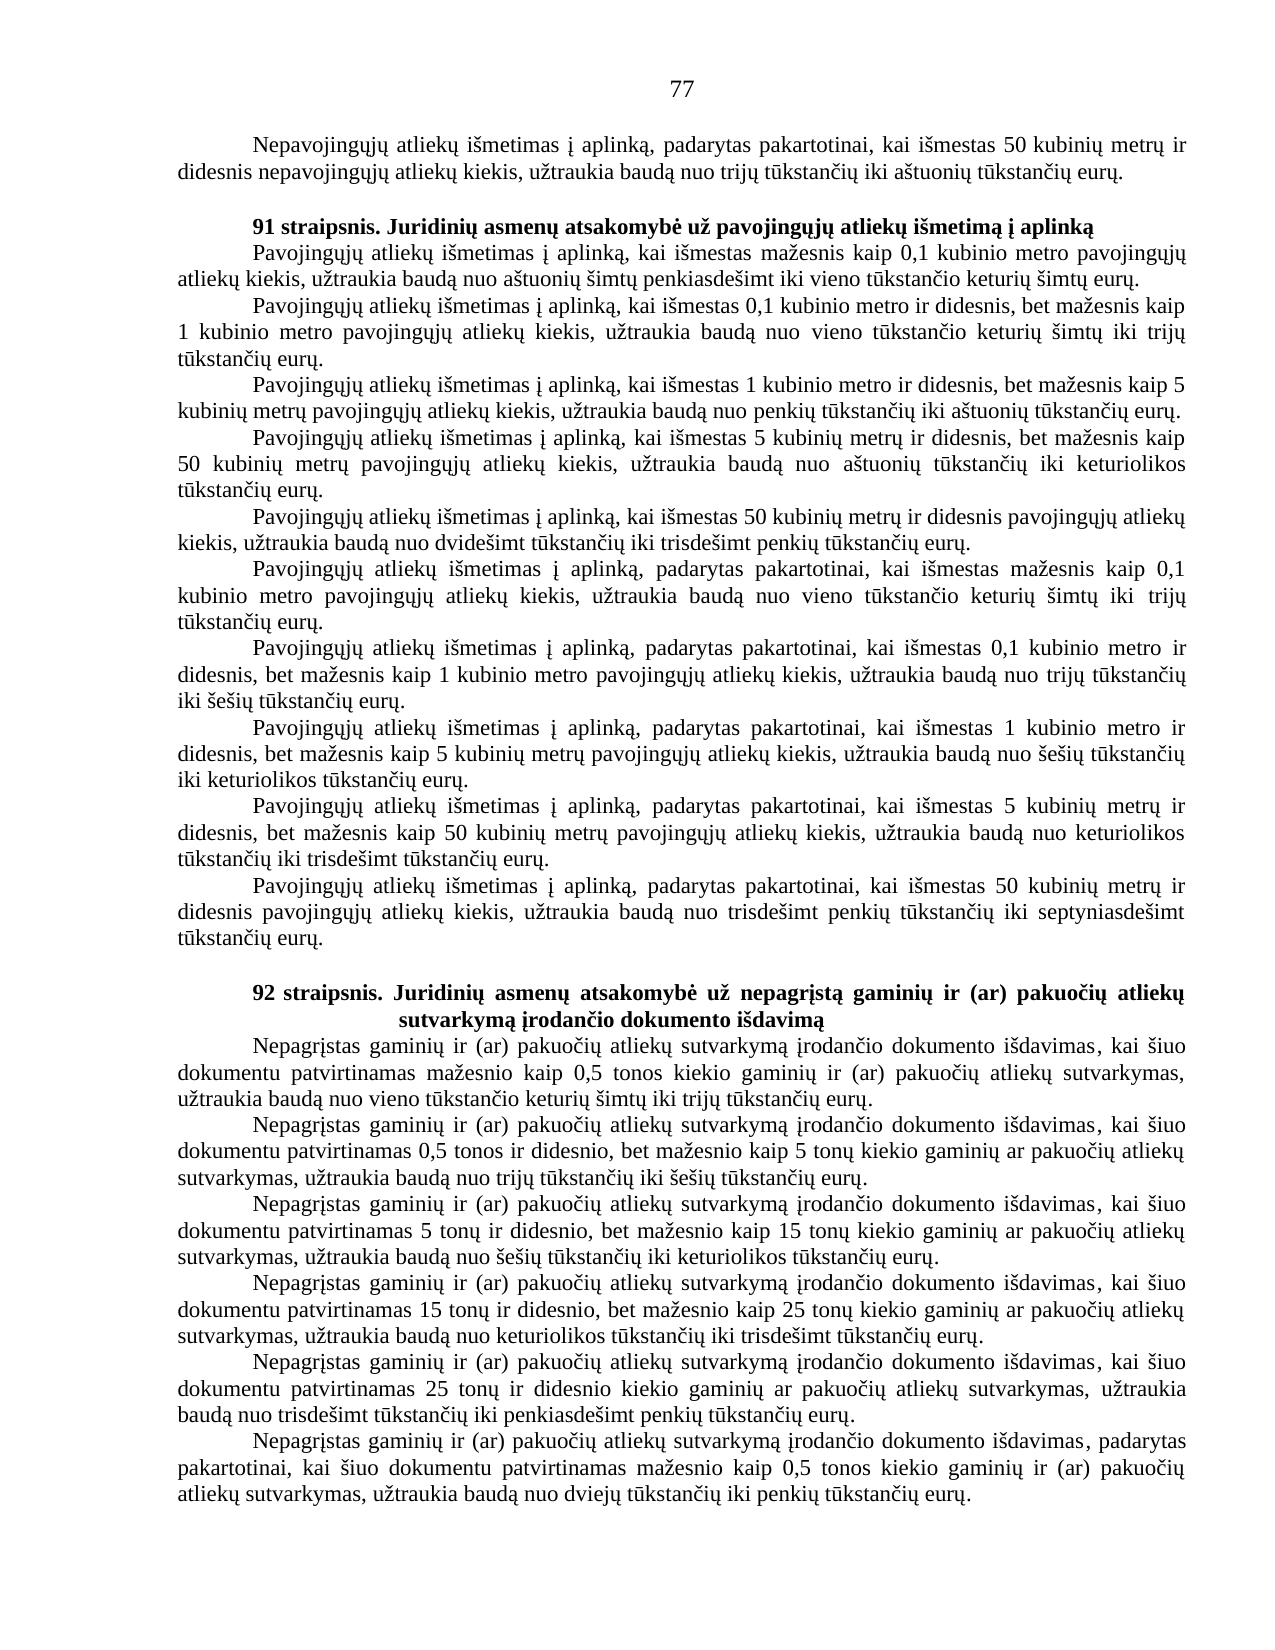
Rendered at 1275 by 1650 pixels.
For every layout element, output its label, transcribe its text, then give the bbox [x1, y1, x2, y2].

text Pavojingųjų atliekų išmetimas į aplinką, padarytas pakartotinai, kai išmestas 5 kubinių metrų ir didesnis, bet mažesnis kaip 50 kubinių metrų pavojingųjų atliekų kiekis, užtraukia baudą nuo keturiolikos tūkstančių iki trisdešimt tūkstančių eurų. [177, 793, 1186, 872]
text Pavojingųjų atliekų išmetimas į aplinką, kai išmestas 0,1 kubinio metro ir didesnis, bet mažesnis kaip 1 kubinio metro pavojingųjų atliekų kiekis, užtraukia baudą nuo vieno tūkstančio keturių šimtų iki trijų tūkstančių eurų. [177, 292, 1186, 371]
text Nepavojingųjų atliekų išmetimas į aplinką, padarytas pakartotinai, kai išmestas 50 kubinių metrų ir didesnis nepavojingųjų atliekų kiekis, užtraukia baudą nuo trijų tūkstančių iki aštuonių tūkstančių eurų. [177, 131, 1186, 184]
text Pavojingųjų atliekų išmetimas į aplinką, kai išmestas 50 kubinių metrų ir didesnis pavojingųjų atliekų kiekis, užtraukia baudą nuo dvidešimt tūkstančių iki trisdešimt penkių tūkstančių eurų. [177, 503, 1186, 555]
text Nepagrįstas gaminių ir (ar) pakuočių atliekų sutvarkymą įrodančio dokumento išdavimas, kai šiuo dokumentu patvirtinamas 25 tonų ir didesnio kiekio gaminių ar pakuočių atliekų sutvarkymas, užtraukia baudą nuo trisdešimt tūkstančių iki penkiasdešimt penkių tūkstančių eurų. [177, 1348, 1186, 1427]
text Pavojingųjų atliekų išmetimas į aplinką, padarytas pakartotinai, kai išmestas mažesnis kaip 0,1 kubinio metro pavojingųjų atliekų kiekis, užtraukia baudą nuo vieno tūkstančio keturių šimtų iki trijų tūkstančių eurų. [177, 555, 1186, 634]
text 92 straipsnis. Juridinių asmenų atsakomybė už nepagrįstą gaminių ir (ar) pakuočių atliekų sutvarkymą įrodančio dokumento išdavimą [252, 979, 1186, 1032]
text Pavojingųjų atliekų išmetimas į aplinką, kai išmestas 5 kubinių metrų ir didesnis, bet mažesnis kaip 50 kubinių metrų pavojingųjų atliekų kiekis, užtraukia baudą nuo aštuonių tūkstančių iki keturiolikos tūkstančių eurų. [177, 424, 1186, 503]
text 91 straipsnis. Juridinių asmenų atsakomybė už pavojingųjų atliekų išmetimą į aplinką [252, 213, 1186, 239]
text Nepagrįstas gaminių ir (ar) pakuočių atliekų sutvarkymą įrodančio dokumento išdavimas, kai šiuo dokumentu patvirtinamas mažesnio kaip 0,5 tonos kiekio gaminių ir (ar) pakuočių atliekų sutvarkymas, užtraukia baudą nuo vieno tūkstančio keturių šimtų iki trijų tūkstančių eurų. [177, 1032, 1186, 1111]
text Nepagrįstas gaminių ir (ar) pakuočių atliekų sutvarkymą įrodančio dokumento išdavimas, kai šiuo dokumentu patvirtinamas 15 tonų ir didesnio, bet mažesnio kaip 25 tonų kiekio gaminių ar pakuočių atliekų sutvarkymas, užtraukia baudą nuo keturiolikos tūkstančių iki trisdešimt tūkstančių eurų. [177, 1269, 1186, 1348]
text Pavojingųjų atliekų išmetimas į aplinką, padarytas pakartotinai, kai išmestas 1 kubinio metro ir didesnis, bet mažesnis kaip 5 kubinių metrų pavojingųjų atliekų kiekis, užtraukia baudą nuo šešių tūkstančių iki keturiolikos tūkstančių eurų. [177, 713, 1186, 793]
text Pavojingųjų atliekų išmetimas į aplinką, padarytas pakartotinai, kai išmestas 50 kubinių metrų ir didesnis pavojingųjų atliekų kiekis, užtraukia baudą nuo trisdešimt penkių tūkstančių iki septyniasdešimt tūkstančių eurų. [177, 872, 1186, 951]
text Pavojingųjų atliekų išmetimas į aplinką, padarytas pakartotinai, kai išmestas 0,1 kubinio metro ir didesnis, bet mažesnis kaip 1 kubinio metro pavojingųjų atliekų kiekis, užtraukia baudą nuo trijų tūkstančių iki šešių tūkstančių eurų. [177, 634, 1186, 713]
text Nepagrįstas gaminių ir (ar) pakuočių atliekų sutvarkymą įrodančio dokumento išdavimas, padarytas pakartotinai, kai šiuo dokumentu patvirtinamas mažesnio kaip 0,5 tonos kiekio gaminių ir (ar) pakuočių atliekų sutvarkymas, užtraukia baudą nuo dviejų tūkstančių iki penkių tūkstančių eurų. [177, 1427, 1186, 1507]
text Pavojingųjų atliekų išmetimas į aplinką, kai išmestas 1 kubinio metro ir didesnis, bet mažesnis kaip 5 kubinių metrų pavojingųjų atliekų kiekis, užtraukia baudą nuo penkių tūkstančių iki aštuonių tūkstančių eurų. [177, 371, 1186, 424]
text Nepagrįstas gaminių ir (ar) pakuočių atliekų sutvarkymą įrodančio dokumento išdavimas, kai šiuo dokumentu patvirtinamas 5 tonų ir didesnio, bet mažesnio kaip 15 tonų kiekio gaminių ar pakuočių atliekų sutvarkymas, užtraukia baudą nuo šešių tūkstančių iki keturiolikos tūkstančių eurų. [177, 1190, 1186, 1269]
text Nepagrįstas gaminių ir (ar) pakuočių atliekų sutvarkymą įrodančio dokumento išdavimas, kai šiuo dokumentu patvirtinamas 0,5 tonos ir didesnio, bet mažesnio kaip 5 tonų kiekio gaminių ar pakuočių atliekų sutvarkymas, užtraukia baudą nuo trijų tūkstančių iki šešių tūkstančių eurų. [177, 1111, 1186, 1190]
text Pavojingųjų atliekų išmetimas į aplinką, kai išmestas mažesnis kaip 0,1 kubinio metro pavojingųjų atliekų kiekis, užtraukia baudą nuo aštuonių šimtų penkiasdešimt iki vieno tūkstančio keturių šimtų eurų. [177, 239, 1186, 292]
